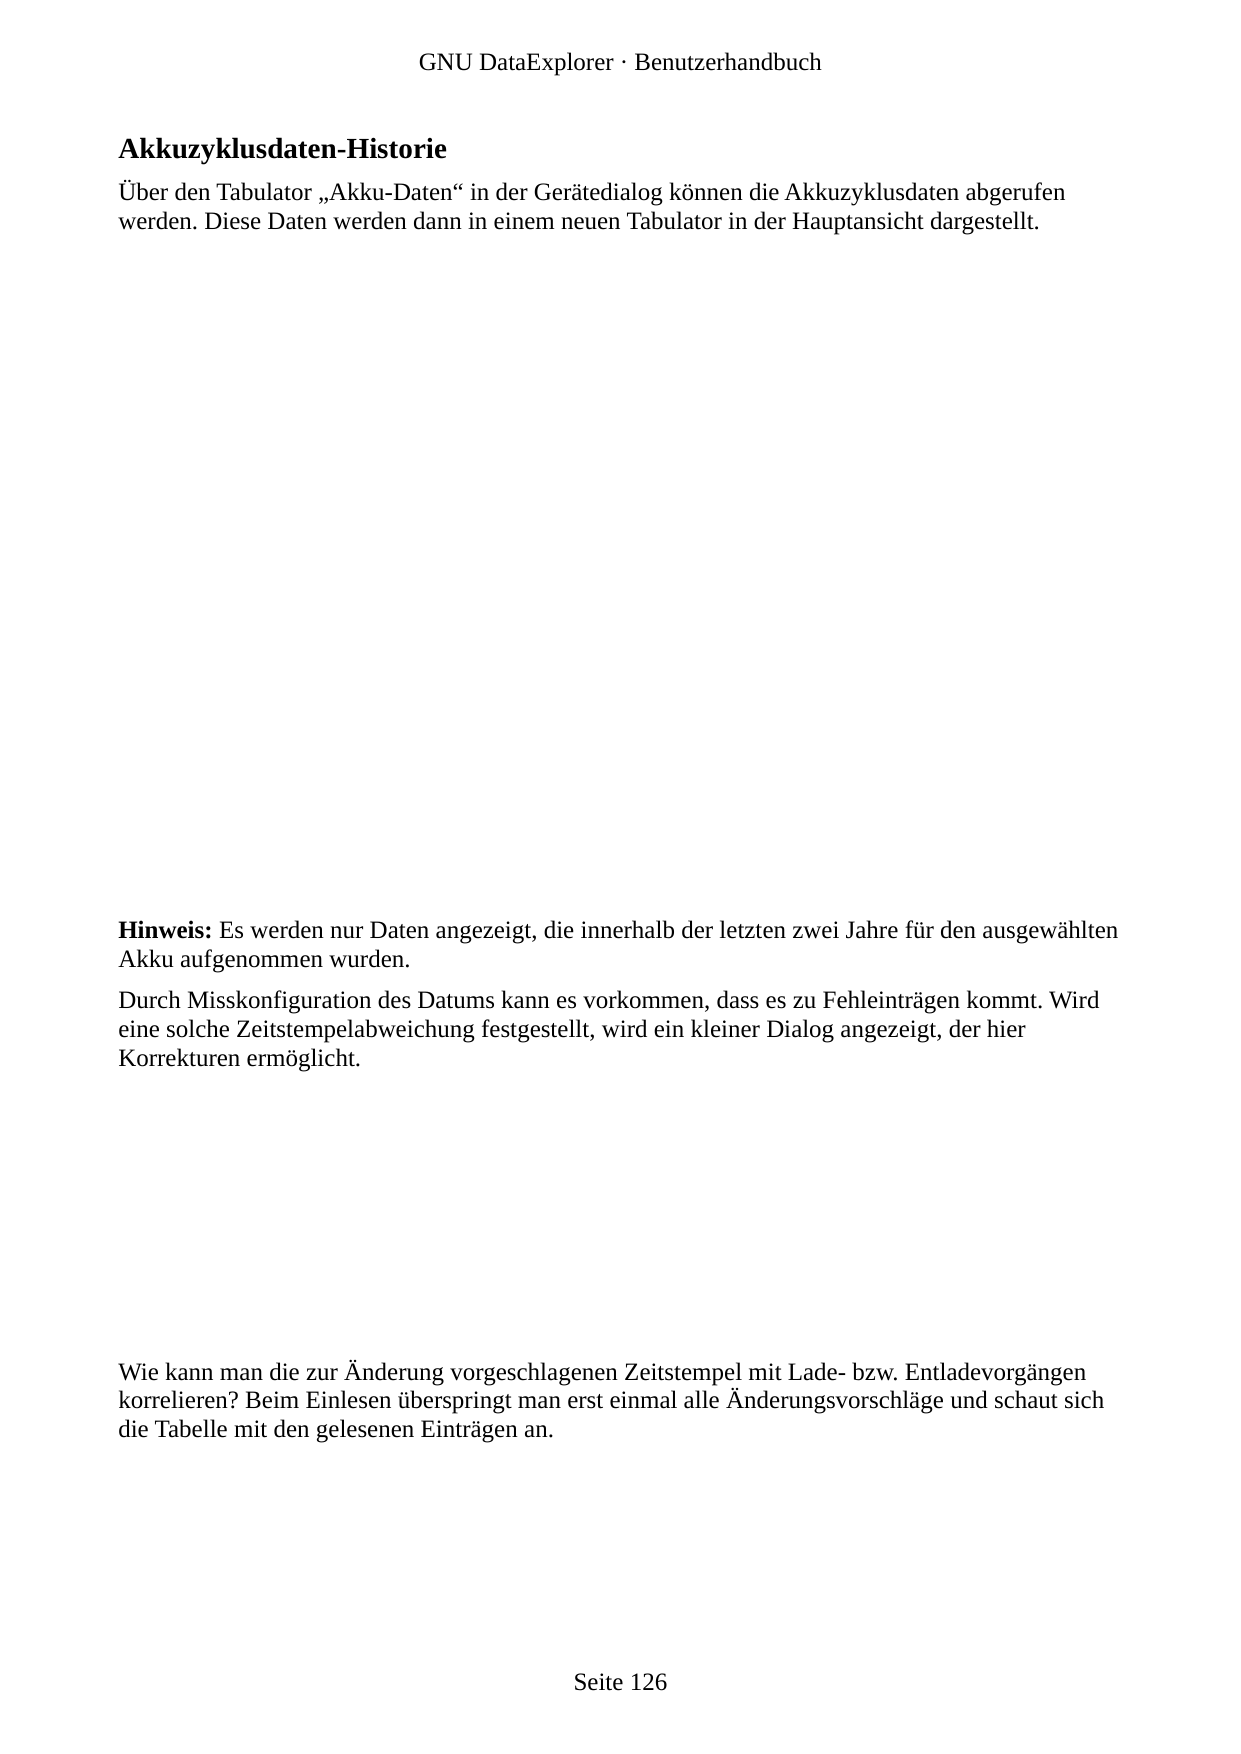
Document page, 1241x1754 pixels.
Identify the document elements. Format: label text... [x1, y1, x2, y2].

subtitle Akkuzyklusdaten-Historie [118, 131, 1122, 165]
text Hinweis: Es werden nur Daten angezeigt, die innerhalb der letzten zwei Jahre für den ausgewählten Akku aufgenommen wurden. [118, 915, 1122, 973]
text Über den Tabulator „Akku-Daten“ in der Gerätedialog können die Akkuzyklusdaten abgerufen werden. Diese Daten werden dann in einem neuen Tabulator in der Hauptansicht dargestellt. [118, 177, 1122, 235]
text Wie kann man die zur Änderung vorgeschlagenen Zeitstempel mit Lade- bzw. Entladevorgängen korrelieren? Beim Einlesen überspringt man erst einmal alle Änderungsvorschläge und schaut sich die Tabelle mit den gelesenen Einträgen an. [118, 1357, 1122, 1443]
text Durch Misskonfiguration des Datums kann es vorkommen, dass es zu Fehleinträgen kommt. Wird eine solche Zeitstempelabweichung festgestellt, wird ein kleiner Dialog angezeigt, der hier Korrekturen ermöglicht. [118, 985, 1122, 1072]
